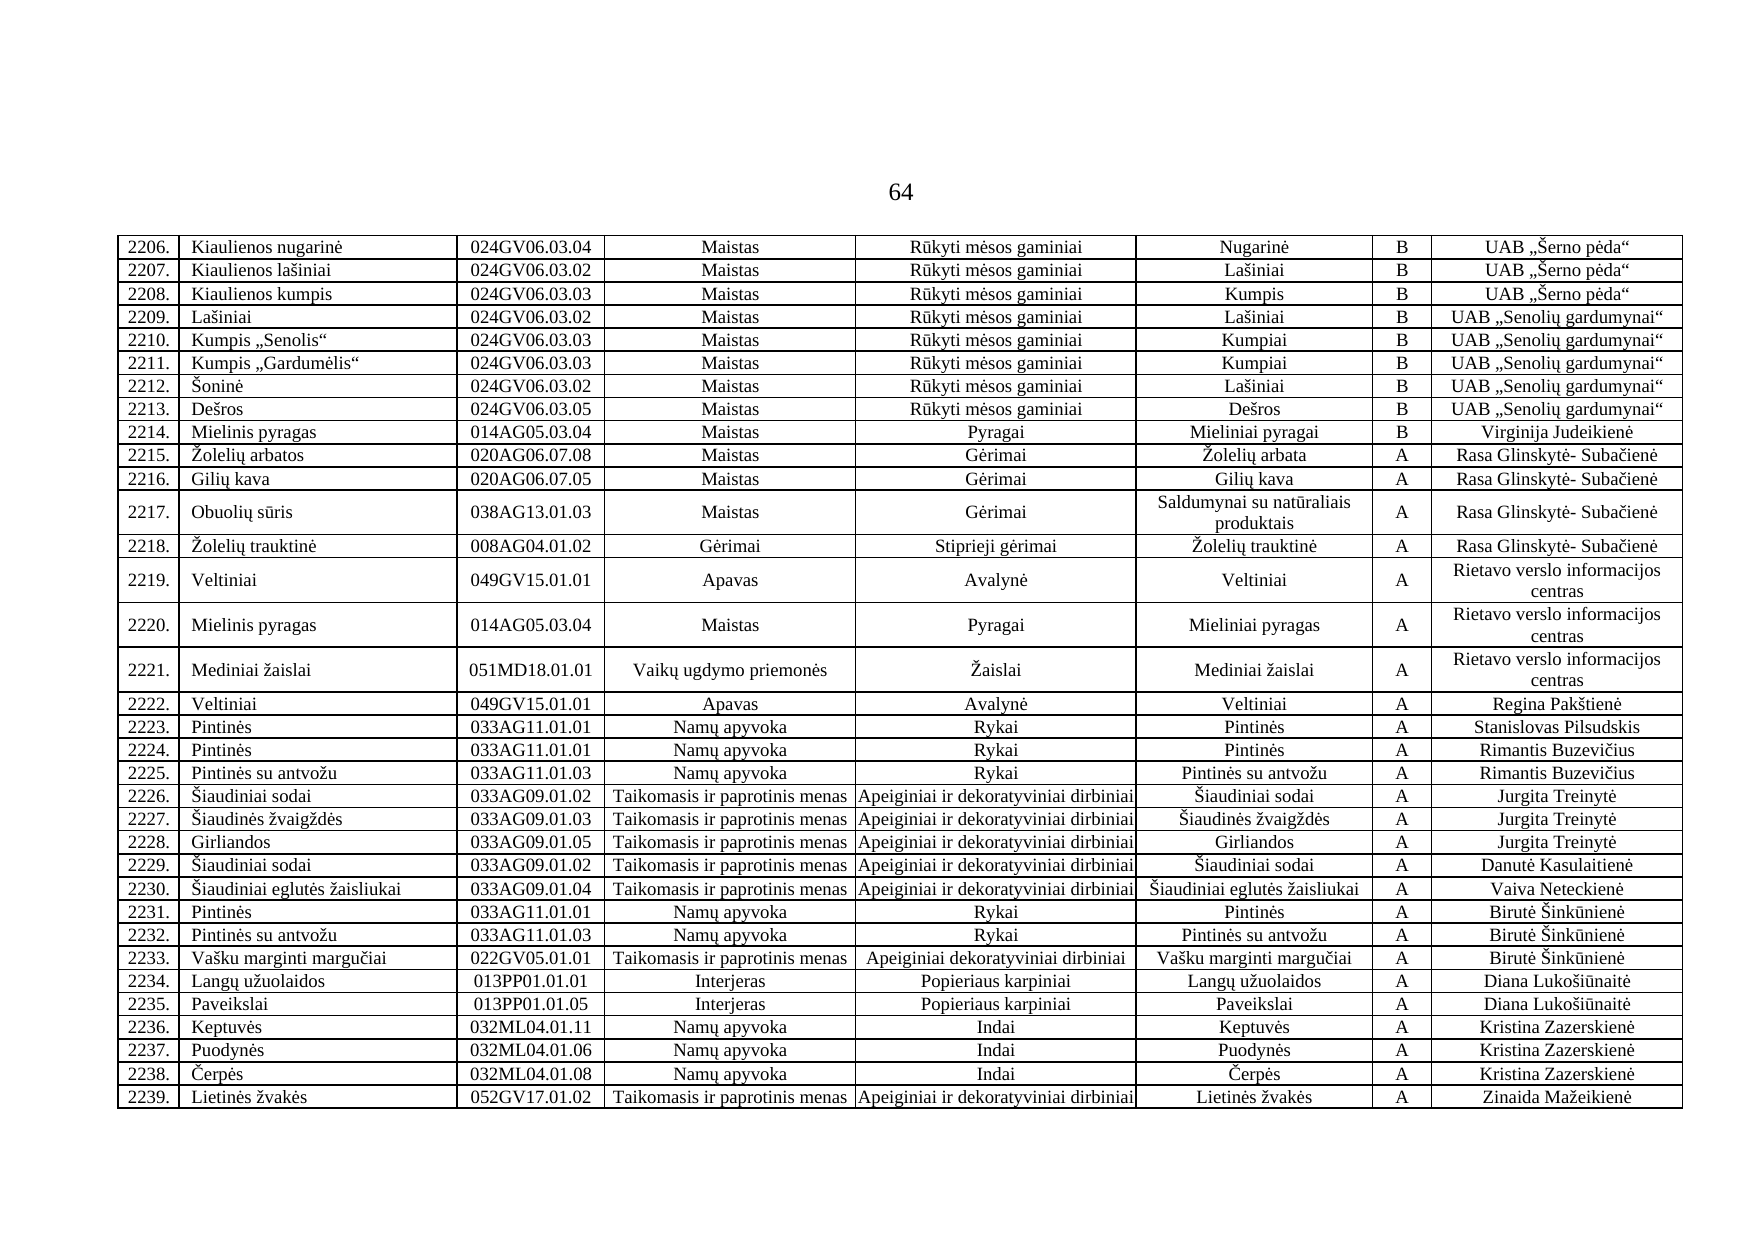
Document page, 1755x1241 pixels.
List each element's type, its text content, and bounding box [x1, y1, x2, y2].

table_cell Puodynės [180, 1040, 456, 1061]
table_cell Saldumynai su natūraliais produktais [1137, 491, 1372, 534]
table_cell Čerpės [180, 1063, 456, 1084]
table_cell Maistas [605, 329, 855, 350]
table_cell Mieliniai pyragai [1137, 421, 1372, 443]
table_cell 032ML04.01.08 [458, 1063, 604, 1084]
table_cell Paveikslai [180, 993, 456, 1015]
table_cell Maistas [605, 468, 855, 489]
table_cell 008AG04.01.02 [458, 535, 604, 557]
table_cell A [1373, 1016, 1431, 1038]
table_cell Maistas [605, 445, 855, 466]
table_cell 033AG11.01.01 [458, 739, 604, 760]
table_cell Girliandos [180, 831, 456, 853]
table_cell Kiaulienos kumpis [180, 283, 456, 304]
table_cell 2227. [119, 808, 178, 830]
table_cell A [1373, 1040, 1431, 1061]
table_cell 033AG11.01.03 [458, 762, 604, 783]
table_cell Mielinis pyragas [180, 603, 456, 646]
table_cell 013PP01.01.05 [458, 993, 604, 1015]
table_cell Rykai [856, 739, 1135, 760]
table_cell Mediniai žaislai [1137, 648, 1372, 691]
table_cell 2237. [119, 1040, 178, 1061]
table_cell 2223. [119, 716, 178, 737]
table_cell Žolelių trauktinė [180, 535, 456, 557]
table_cell Birutė Šinkūnienė [1432, 901, 1682, 922]
table_cell Rūkyti mėsos gaminiai [856, 375, 1135, 397]
table_cell Vaiva Neteckienė [1432, 878, 1682, 899]
table_cell Pintinės su antvožu [1137, 762, 1372, 783]
table_cell Stanislovas Pilsudskis [1432, 716, 1682, 737]
table_cell 2213. [119, 398, 178, 420]
table_cell Paveikslai [1137, 993, 1372, 1015]
table_cell Puodynės [1137, 1040, 1372, 1061]
table_cell UAB „Senolių gardumynai“ [1432, 398, 1682, 420]
table_cell Taikomasis ir paprotinis menas [605, 831, 855, 853]
table_cell Maistas [605, 421, 855, 443]
table_cell 033AG11.01.01 [458, 716, 604, 737]
table_cell Maistas [605, 375, 855, 397]
table_cell UAB „Šerno pėda“ [1432, 260, 1682, 281]
table_cell Rietavo verslo informacijos centras [1432, 558, 1682, 602]
table_cell Kristina Zazerskienė [1432, 1016, 1682, 1038]
table_cell Pintinės [1137, 716, 1372, 737]
table_cell Indai [856, 1016, 1135, 1038]
table_cell Kiaulienos nugarinė [180, 236, 456, 258]
table_cell Apeiginiai ir dekoratyviniai dirbiniai [856, 878, 1135, 899]
table_cell Rimantis Buzevičius [1432, 739, 1682, 760]
table_cell Šiaudiniai eglutės žaisliukai [180, 878, 456, 899]
table_cell 2238. [119, 1063, 178, 1084]
table_cell Pintinės su antvožu [180, 762, 456, 783]
table_cell Mediniai žaislai [180, 648, 456, 691]
table_cell 2219. [119, 558, 178, 602]
table_cell 052GV17.01.02 [458, 1086, 604, 1107]
table_cell Lašiniai [1137, 306, 1372, 327]
table_cell Kumpiai [1137, 352, 1372, 373]
table_cell 033AG11.01.03 [458, 924, 604, 945]
table_cell Namų apyvoka [605, 716, 855, 737]
table_cell A [1373, 603, 1431, 646]
table_cell B [1373, 329, 1431, 350]
table_cell Gilių kava [1137, 468, 1372, 489]
table_cell Apeiginiai ir dekoratyviniai dirbiniai [856, 831, 1135, 853]
table_cell Popieriaus karpiniai [856, 970, 1135, 992]
table_cell B [1373, 260, 1431, 281]
table_cell Jurgita Treinytė [1432, 808, 1682, 830]
table_cell 2234. [119, 970, 178, 992]
table_cell Gėrimai [856, 491, 1135, 534]
table_cell A [1373, 558, 1431, 602]
table_cell Pyragai [856, 603, 1135, 646]
table_cell Gėrimai [605, 535, 855, 557]
table_cell Namų apyvoka [605, 1040, 855, 1061]
table_cell Šiaudiniai sodai [1137, 855, 1372, 876]
table_cell 2209. [119, 306, 178, 327]
table_cell A [1373, 762, 1431, 783]
table_cell Dešros [1137, 398, 1372, 420]
table_cell Apeiginiai dekoratyviniai dirbiniai [856, 947, 1135, 968]
table_cell 2221. [119, 648, 178, 691]
table_cell A [1373, 855, 1431, 876]
table_cell 2230. [119, 878, 178, 899]
table_cell Čerpės [1137, 1063, 1372, 1084]
table_cell Interjeras [605, 970, 855, 992]
table_cell Indai [856, 1063, 1135, 1084]
table_cell Jurgita Treinytė [1432, 831, 1682, 853]
table_cell Pintinės [1137, 901, 1372, 922]
table_cell Rūkyti mėsos gaminiai [856, 398, 1135, 420]
table_cell 049GV15.01.01 [458, 558, 604, 602]
table_cell Rūkyti mėsos gaminiai [856, 283, 1135, 304]
table_cell Keptuvės [1137, 1016, 1372, 1038]
table_cell 038AG13.01.03 [458, 491, 604, 534]
table_cell UAB „Šerno pėda“ [1432, 283, 1682, 304]
table_cell Rūkyti mėsos gaminiai [856, 329, 1135, 350]
table_cell A [1373, 468, 1431, 489]
table_cell A [1373, 739, 1431, 760]
table_cell 2226. [119, 785, 178, 807]
table_cell 2228. [119, 831, 178, 853]
table_cell Popieriaus karpiniai [856, 993, 1135, 1015]
table_cell 2208. [119, 283, 178, 304]
table_cell 033AG09.01.04 [458, 878, 604, 899]
table_cell 032ML04.01.06 [458, 1040, 604, 1061]
table_cell Keptuvės [180, 1016, 456, 1038]
table_cell 014AG05.03.04 [458, 421, 604, 443]
table_cell 033AG09.01.02 [458, 855, 604, 876]
table_cell 032ML04.01.11 [458, 1016, 604, 1038]
table_cell Mielinis pyragas [180, 421, 456, 443]
table_cell Gilių kava [180, 468, 456, 489]
table_cell Maistas [605, 398, 855, 420]
table_cell Langų užuolaidos [1137, 970, 1372, 992]
table_cell Taikomasis ir paprotinis menas [605, 855, 855, 876]
table_cell Rasa Glinskytė- Subačienė [1432, 535, 1682, 557]
table_cell 2206. [119, 236, 178, 258]
table_cell 051MD18.01.01 [458, 648, 604, 691]
table_cell Lašiniai [1137, 375, 1372, 397]
table_cell Maistas [605, 491, 855, 534]
table_cell Diana Lukošiūnaitė [1432, 970, 1682, 992]
table_cell Maistas [605, 306, 855, 327]
table_cell 020AG06.07.08 [458, 445, 604, 466]
table_cell Lietinės žvakės [1137, 1086, 1372, 1107]
table_cell UAB „Šerno pėda“ [1432, 236, 1682, 258]
table_cell Namų apyvoka [605, 901, 855, 922]
table_cell Indai [856, 1040, 1135, 1061]
table_cell Vašku marginti margučiai [180, 947, 456, 968]
table_cell Kristina Zazerskienė [1432, 1040, 1682, 1061]
table_cell Žolelių arbata [1137, 445, 1372, 466]
table_cell Kumpis [1137, 283, 1372, 304]
table_cell Interjeras [605, 993, 855, 1015]
table_cell Žolelių arbatos [180, 445, 456, 466]
table_cell A [1373, 491, 1431, 534]
table_cell Veltiniai [1137, 558, 1372, 602]
table_cell 2233. [119, 947, 178, 968]
table_cell A [1373, 808, 1431, 830]
table_cell 2214. [119, 421, 178, 443]
table_cell Rūkyti mėsos gaminiai [856, 236, 1135, 258]
table_cell Šiaudinės žvaigždės [1137, 808, 1372, 830]
table_cell Namų apyvoka [605, 1016, 855, 1038]
table_cell 2210. [119, 329, 178, 350]
table_cell Pintinės su antvožu [1137, 924, 1372, 945]
table_cell Apavas [605, 693, 855, 714]
table_cell B [1373, 421, 1431, 443]
table_cell 2236. [119, 1016, 178, 1038]
table_cell Taikomasis ir paprotinis menas [605, 1086, 855, 1107]
table_cell A [1373, 831, 1431, 853]
table_cell 2217. [119, 491, 178, 534]
table_cell Lietinės žvakės [180, 1086, 456, 1107]
table_cell Kumpis „Senolis“ [180, 329, 456, 350]
table_cell 2216. [119, 468, 178, 489]
table_cell Virginija Judeikienė [1432, 421, 1682, 443]
table_cell B [1373, 375, 1431, 397]
table_cell 024GV06.03.03 [458, 283, 604, 304]
table_cell Rykai [856, 924, 1135, 945]
table_cell Rimantis Buzevičius [1432, 762, 1682, 783]
table_cell A [1373, 785, 1431, 807]
table_cell A [1373, 947, 1431, 968]
table_cell Namų apyvoka [605, 1063, 855, 1084]
table_cell Kumpis „Gardumėlis“ [180, 352, 456, 373]
table_cell B [1373, 398, 1431, 420]
table_cell Rykai [856, 716, 1135, 737]
table_cell 024GV06.03.05 [458, 398, 604, 420]
table_cell UAB „Senolių gardumynai“ [1432, 375, 1682, 397]
table_cell Apeiginiai ir dekoratyviniai dirbiniai [856, 785, 1135, 807]
table_cell Rūkyti mėsos gaminiai [856, 352, 1135, 373]
table_cell Vaikų ugdymo priemonės [605, 648, 855, 691]
table_cell 013PP01.01.01 [458, 970, 604, 992]
table_cell A [1373, 648, 1431, 691]
table_cell Pintinės su antvožu [180, 924, 456, 945]
table_cell 024GV06.03.04 [458, 236, 604, 258]
table_cell 033AG09.01.02 [458, 785, 604, 807]
table_cell 020AG06.07.05 [458, 468, 604, 489]
table_cell Rasa Glinskytė- Subačienė [1432, 468, 1682, 489]
table_cell Zinaida Mažeikienė [1432, 1086, 1682, 1107]
table_cell Girliandos [1137, 831, 1372, 853]
table_cell Gėrimai [856, 468, 1135, 489]
table_cell Apeiginiai ir dekoratyviniai dirbiniai [856, 1086, 1135, 1107]
table_cell Rietavo verslo informacijos centras [1432, 603, 1682, 646]
table_cell A [1373, 693, 1431, 714]
table_cell Lašiniai [1137, 260, 1372, 281]
table_cell UAB „Senolių gardumynai“ [1432, 329, 1682, 350]
table_cell Maistas [605, 603, 855, 646]
table_cell 2239. [119, 1086, 178, 1107]
table_cell 2224. [119, 739, 178, 760]
table_cell Žaislai [856, 648, 1135, 691]
table_cell A [1373, 535, 1431, 557]
table_cell 024GV06.03.02 [458, 260, 604, 281]
table_cell Pintinės [180, 739, 456, 760]
table_cell 2229. [119, 855, 178, 876]
table_cell Taikomasis ir paprotinis menas [605, 878, 855, 899]
table_cell Dešros [180, 398, 456, 420]
table_cell Apavas [605, 558, 855, 602]
table_cell Taikomasis ir paprotinis menas [605, 785, 855, 807]
table_cell Šiaudiniai eglutės žaisliukai [1137, 878, 1372, 899]
table_cell A [1373, 901, 1431, 922]
table_cell 2220. [119, 603, 178, 646]
table_cell Žolelių trauktinė [1137, 535, 1372, 557]
table_cell Veltiniai [180, 693, 456, 714]
table_cell 2225. [119, 762, 178, 783]
table_cell B [1373, 352, 1431, 373]
table_cell Langų užuolaidos [180, 970, 456, 992]
table_cell A [1373, 1086, 1431, 1107]
table_cell Pintinės [1137, 739, 1372, 760]
table_cell Rietavo verslo informacijos centras [1432, 648, 1682, 691]
table_cell Diana Lukošiūnaitė [1432, 993, 1682, 1015]
table_cell Taikomasis ir paprotinis menas [605, 947, 855, 968]
table_cell Avalynė [856, 693, 1135, 714]
table_cell B [1373, 283, 1431, 304]
table_cell Obuolių sūris [180, 491, 456, 534]
table_cell B [1373, 306, 1431, 327]
table_cell UAB „Senolių gardumynai“ [1432, 352, 1682, 373]
table_cell B [1373, 236, 1431, 258]
table_cell Kiaulienos lašiniai [180, 260, 456, 281]
table_cell 033AG09.01.05 [458, 831, 604, 853]
table_cell Maistas [605, 260, 855, 281]
table_cell Danutė Kasulaitienė [1432, 855, 1682, 876]
table_cell Rykai [856, 762, 1135, 783]
table_cell 2232. [119, 924, 178, 945]
table_cell Šiaudiniai sodai [180, 855, 456, 876]
table_cell Maistas [605, 283, 855, 304]
table_cell Stiprieji gėrimai [856, 535, 1135, 557]
table_cell Maistas [605, 352, 855, 373]
table_cell 2212. [119, 375, 178, 397]
table_cell Namų apyvoka [605, 924, 855, 945]
table_cell Šoninė [180, 375, 456, 397]
table_cell Namų apyvoka [605, 762, 855, 783]
table_cell Šiaudiniai sodai [1137, 785, 1372, 807]
table_cell Avalynė [856, 558, 1135, 602]
table_cell A [1373, 970, 1431, 992]
table_cell Šiaudinės žvaigždės [180, 808, 456, 830]
table_cell 2222. [119, 693, 178, 714]
table_cell 024GV06.03.02 [458, 306, 604, 327]
table_cell Apeiginiai ir dekoratyviniai dirbiniai [856, 855, 1135, 876]
table_cell Namų apyvoka [605, 739, 855, 760]
table_cell 2218. [119, 535, 178, 557]
table_cell Pyragai [856, 421, 1135, 443]
table_cell Birutė Šinkūnienė [1432, 924, 1682, 945]
table_cell 024GV06.03.02 [458, 375, 604, 397]
table_cell Kumpiai [1137, 329, 1372, 350]
table_cell Taikomasis ir paprotinis menas [605, 808, 855, 830]
table_cell A [1373, 716, 1431, 737]
table_cell Kristina Zazerskienė [1432, 1063, 1682, 1084]
table_cell 2207. [119, 260, 178, 281]
table_cell Mieliniai pyragas [1137, 603, 1372, 646]
table_cell A [1373, 924, 1431, 945]
table_cell 033AG11.01.01 [458, 901, 604, 922]
table_cell Nugarinė [1137, 236, 1372, 258]
table_cell Veltiniai [1137, 693, 1372, 714]
table_cell Pintinės [180, 901, 456, 922]
table_cell Apeiginiai ir dekoratyviniai dirbiniai [856, 808, 1135, 830]
table_cell Lašiniai [180, 306, 456, 327]
table_cell 033AG09.01.03 [458, 808, 604, 830]
table_cell 024GV06.03.03 [458, 352, 604, 373]
table_cell UAB „Senolių gardumynai“ [1432, 306, 1682, 327]
table_cell 2211. [119, 352, 178, 373]
table_cell Regina Pakštienė [1432, 693, 1682, 714]
table_cell 022GV05.01.01 [458, 947, 604, 968]
table_cell 024GV06.03.03 [458, 329, 604, 350]
table_cell Gėrimai [856, 445, 1135, 466]
table_cell Šiaudiniai sodai [180, 785, 456, 807]
table_cell Rasa Glinskytė- Subačienė [1432, 445, 1682, 466]
table_cell Vašku marginti margučiai [1137, 947, 1372, 968]
table_cell Rykai [856, 901, 1135, 922]
table_cell Jurgita Treinytė [1432, 785, 1682, 807]
table_cell 014AG05.03.04 [458, 603, 604, 646]
table_cell A [1373, 1063, 1431, 1084]
table_cell 2235. [119, 993, 178, 1015]
table_cell 049GV15.01.01 [458, 693, 604, 714]
table_cell Birutė Šinkūnienė [1432, 947, 1682, 968]
table_cell Maistas [605, 236, 855, 258]
table_cell 2215. [119, 445, 178, 466]
table_cell Veltiniai [180, 558, 456, 602]
table_cell Rūkyti mėsos gaminiai [856, 260, 1135, 281]
table_cell A [1373, 445, 1431, 466]
table_cell Rūkyti mėsos gaminiai [856, 306, 1135, 327]
table_cell 2231. [119, 901, 178, 922]
table_cell A [1373, 993, 1431, 1015]
table_cell Pintinės [180, 716, 456, 737]
table_cell A [1373, 878, 1431, 899]
table_cell Rasa Glinskytė- Subačienė [1432, 491, 1682, 534]
